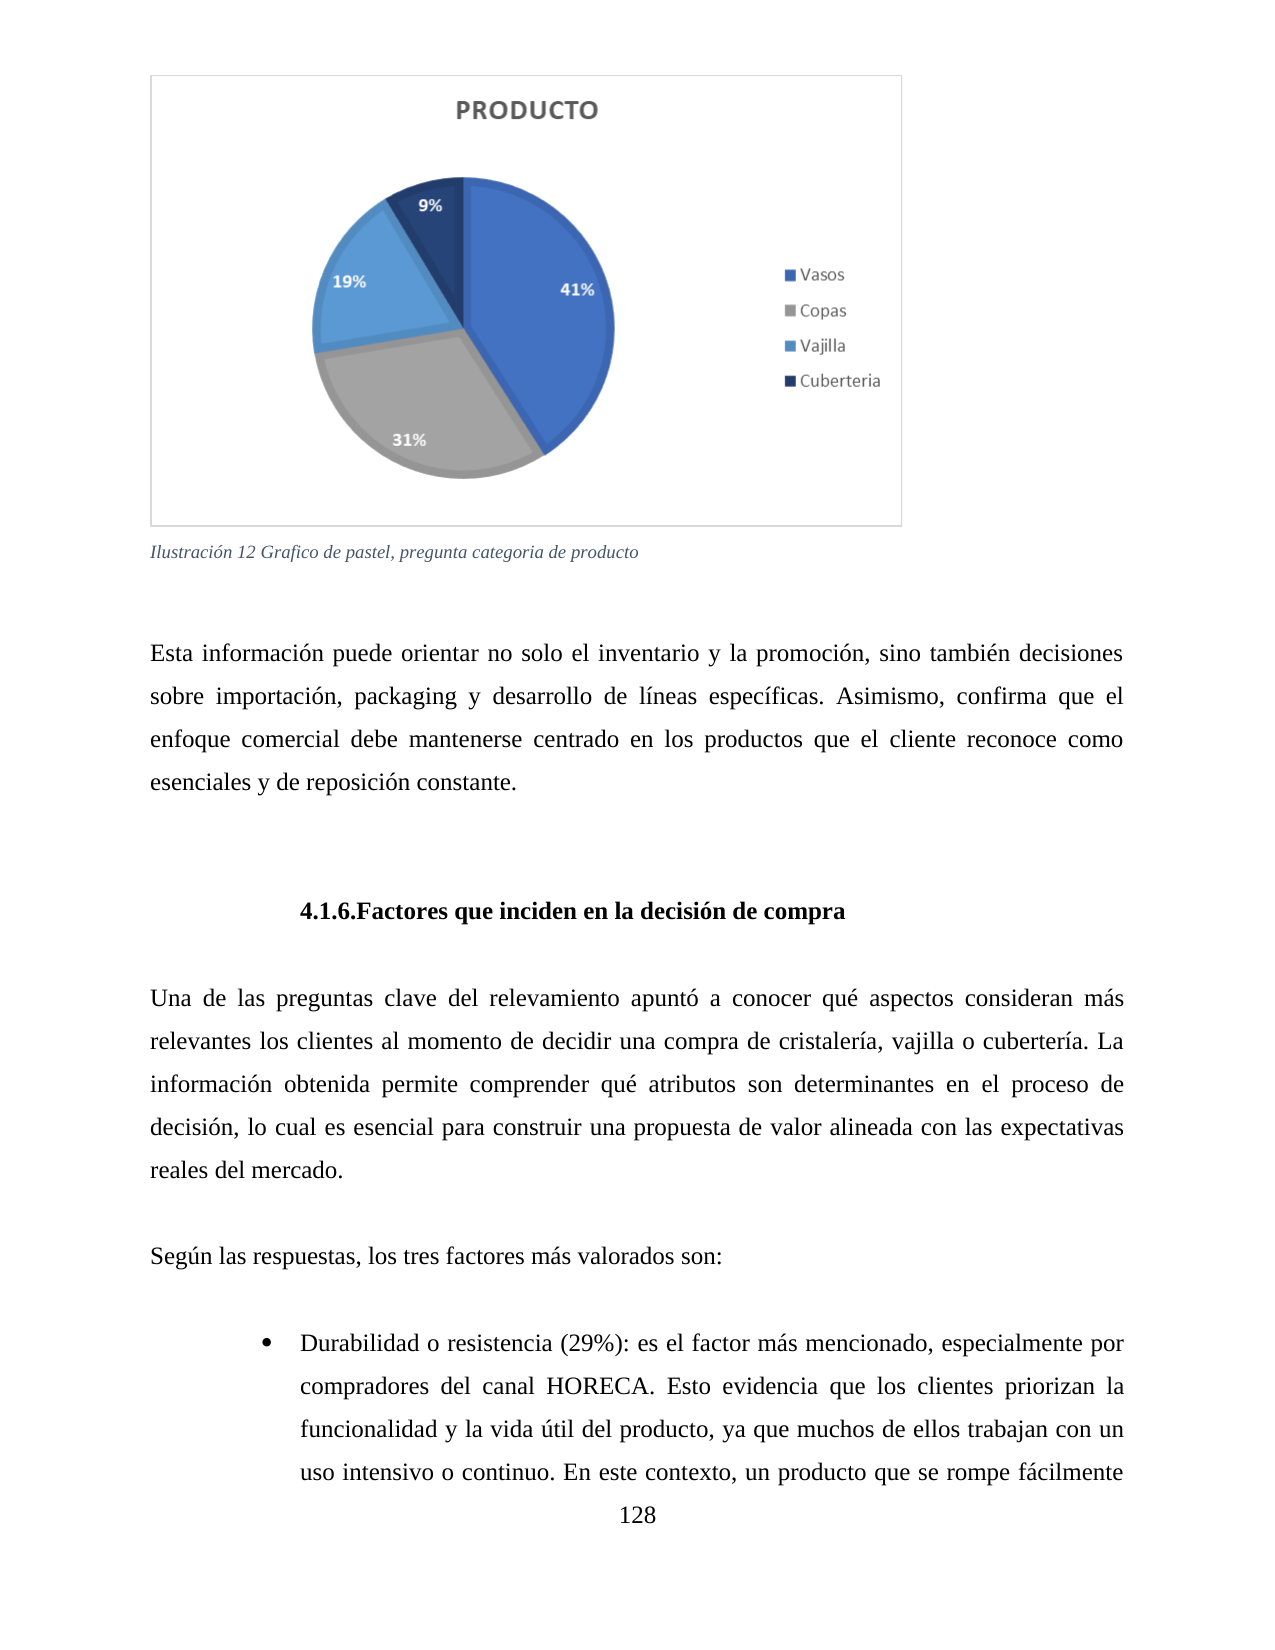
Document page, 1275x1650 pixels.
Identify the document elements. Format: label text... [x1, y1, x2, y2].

text Según las respuestas, los tres factores más valorados son: [150, 1241, 1125, 1270]
text Esta información puede orientar no solo el inventario y la promoción, sino también decisiones sobre importación, packaging y desarrollo de líneas específicas. Asimismo, confirma que el enfoque comercial debe mantenerse centrado en los productos que el cliente reconoce como esenciales y de reposición constante. [150, 638, 1125, 796]
text Una de las preguntas clave del relevamiento apuntó a conocer qué aspectos consideran más relevantes los clientes al momento de decidir una compra de cristalería, vajilla o cubertería. La información obtenida permite comprender qué atributos son determinantes en el proceso de decisión, lo cual es esencial para construir una propuesta de valor alineada con las expectativas reales del mercado. [150, 983, 1125, 1184]
text Ilustración 12 Grafico de pastel, pregunta categoria de producto [150, 541, 1125, 563]
list Durabilidad o resistencia (29%): es el factor más mencionado, especialmente por compradores del canal HORECA. Esto evidencia que los clientes priorizan la funcionalidad y la vida útil del producto, ya que muchos de ellos trabajan con un uso intensivo o continuo. En este contexto, un producto que se rompe fácilmente [262, 1328, 1125, 1486]
list Factores que inciden en la decisión de compra [300, 896, 1125, 925]
